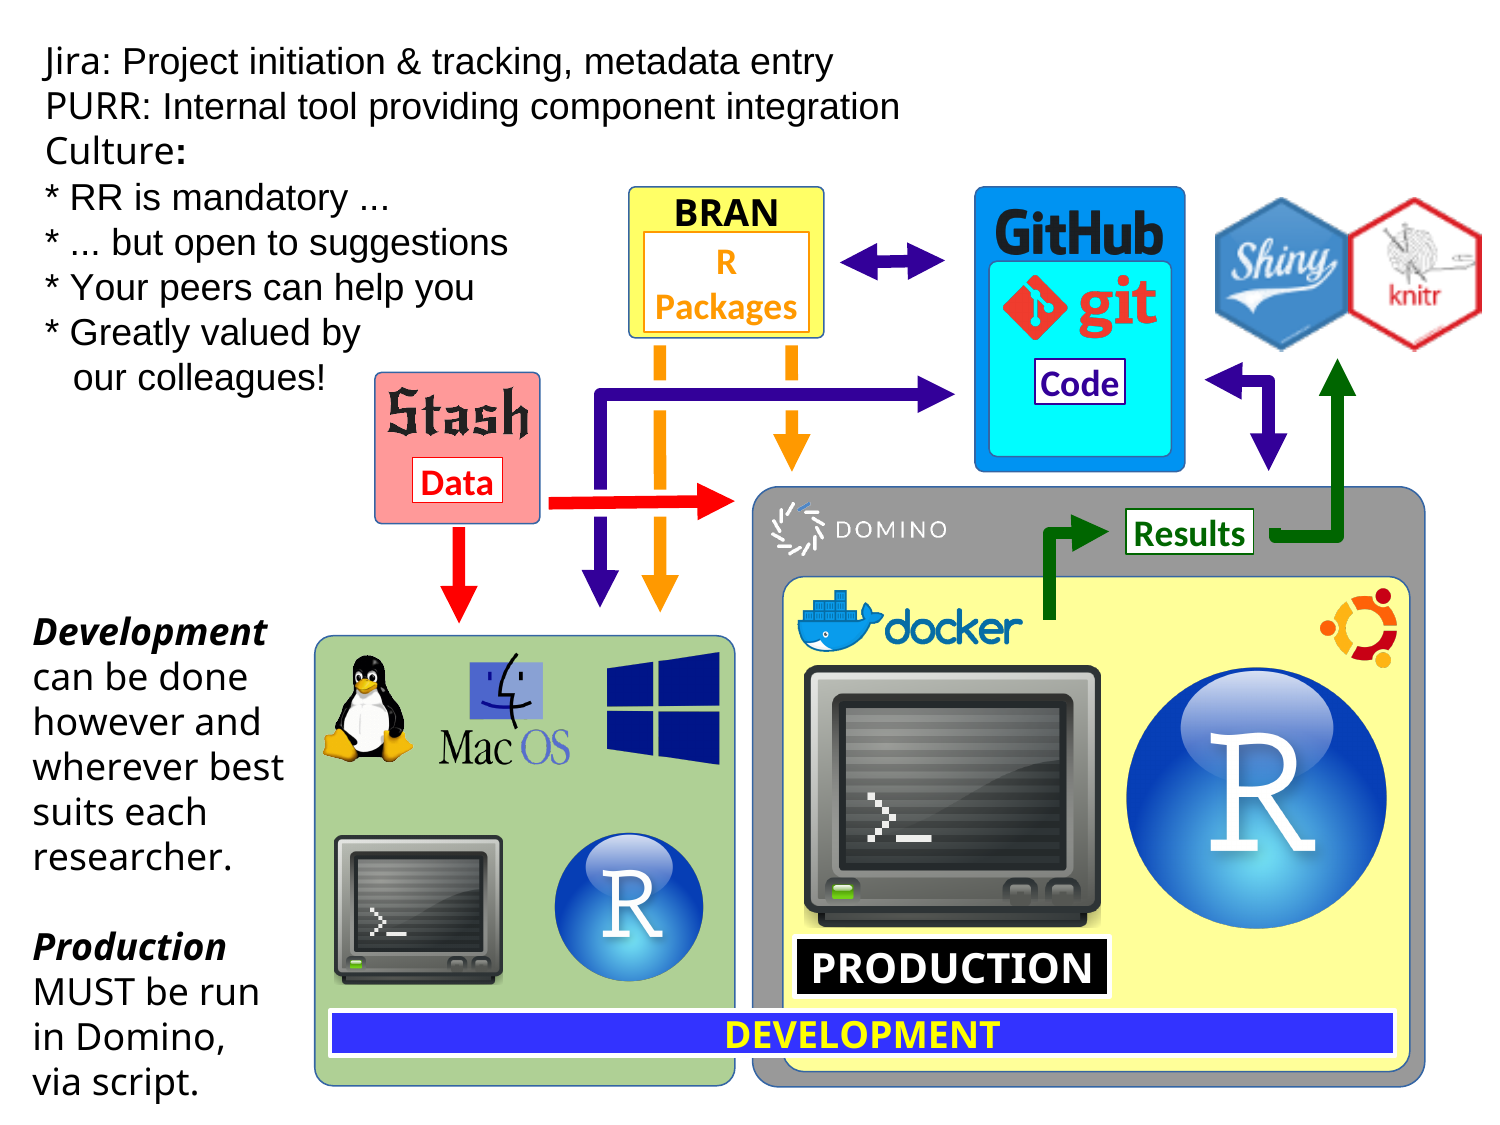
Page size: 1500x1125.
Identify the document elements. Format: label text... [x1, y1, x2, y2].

text_box [752, 486, 1425, 1087]
text_box [374, 487, 540, 524]
text_box [975, 186, 1185, 472]
text_box Results [1126, 509, 1254, 555]
text_box DEVELOPMENT [329, 1010, 1396, 1056]
picture [771, 502, 946, 556]
text_box Development can be done however and wherever best suits each researcher. Production MUST be run in Domino, via script. [17, 600, 301, 1081]
picture [996, 201, 1164, 261]
text_box [547, 489, 675, 517]
picture [554, 832, 704, 982]
text_box Jira: Project initiation & tracking, metadata entry PURR: Internal tool providing component integration Culture: [30, 29, 976, 180]
picture [334, 835, 503, 985]
text_box [636, 401, 817, 411]
picture [797, 590, 1023, 652]
text_box PRODUCTION [794, 936, 1110, 997]
picture [1125, 588, 1397, 930]
text_box * RR is mandatory ... * ... but open to suggestions * Your peers can help you * Greatly valued by our colleagues! [30, 165, 541, 487]
picture [607, 652, 720, 765]
text_box [628, 186, 824, 338]
text_box Data [412, 487, 503, 503]
picture [804, 665, 1101, 928]
text_box [314, 635, 735, 1086]
text_box BRAN [651, 181, 802, 242]
picture [439, 652, 570, 765]
picture [1003, 275, 1157, 340]
text_box [636, 380, 817, 388]
text_box Code [1035, 359, 1126, 405]
picture [1215, 197, 1482, 352]
picture [320, 652, 416, 765]
text_box R Packages [643, 231, 810, 332]
